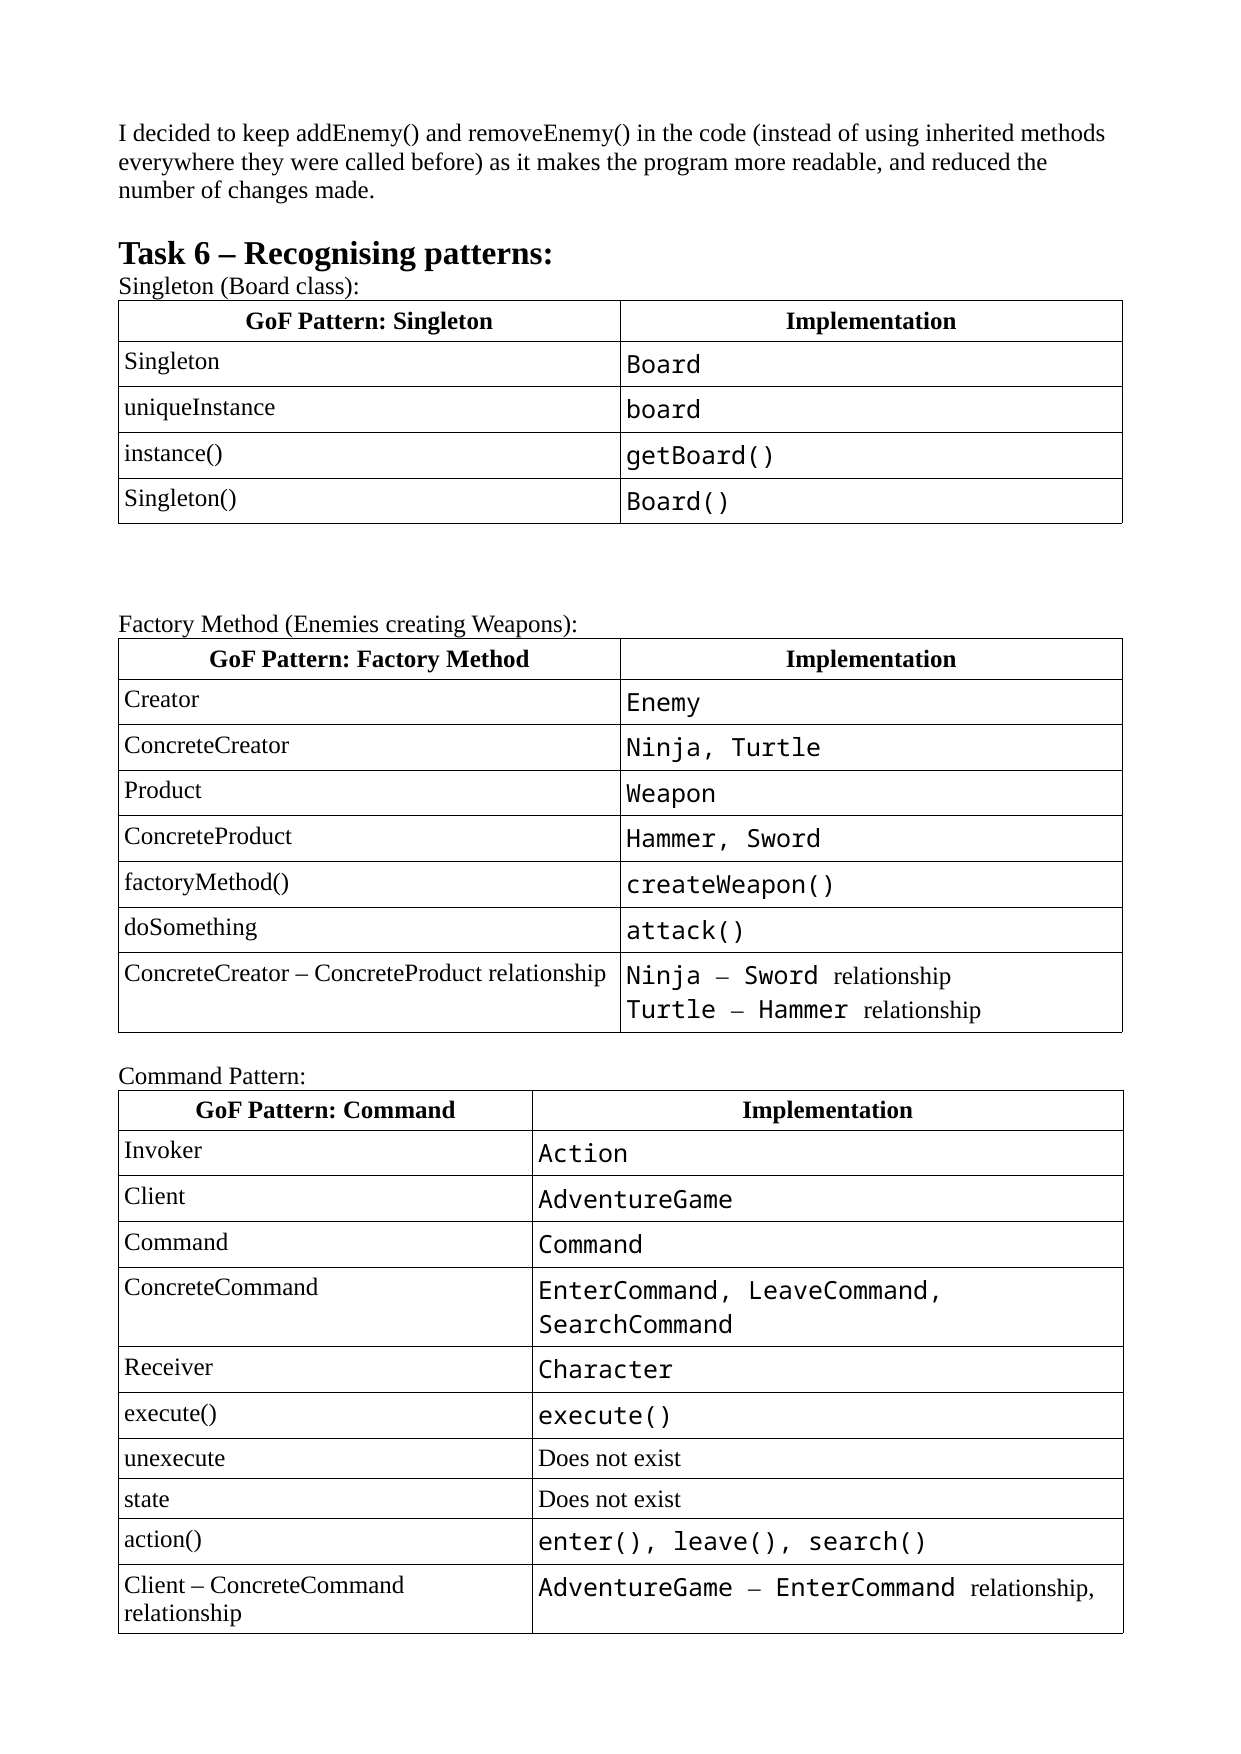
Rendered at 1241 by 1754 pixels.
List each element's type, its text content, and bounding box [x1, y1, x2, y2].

table_cell Product [119, 771, 620, 815]
table_cell Character [533, 1347, 1123, 1392]
table_cell execute() [119, 1393, 532, 1438]
table_cell unexecute [119, 1439, 532, 1478]
table_cell EnterCommand, LeaveCommand, SearchCommand [533, 1268, 1123, 1346]
table_cell Receiver [119, 1347, 532, 1392]
table_cell Client [119, 1176, 532, 1221]
text Command Pattern: [118, 1061, 1122, 1089]
table_cell Singleton() [119, 479, 620, 523]
table_cell ConcreteCreator – ConcreteProduct relationship [119, 953, 620, 1032]
table_cell ConcreteProduct [119, 816, 620, 861]
table_cell Board() [621, 479, 1122, 523]
table_cell Invoker [119, 1131, 532, 1175]
table_header GoF Pattern: Singleton [119, 301, 620, 341]
table_cell ConcreteCommand [119, 1268, 532, 1346]
table_header Implementation [621, 639, 1122, 678]
table_cell Enemy [621, 680, 1122, 724]
text I decided to keep addEnemy() and removeEnemy() in the code (instead of using inherited methods everywhere they were called before) as it makes the program more readable, and reduced the number of changes made. [118, 118, 1122, 204]
table_cell Command [533, 1222, 1123, 1267]
table_cell Does not exist [533, 1479, 1123, 1518]
text Factory Method (Enemies creating Weapons): [118, 609, 1122, 638]
table_cell board [621, 387, 1122, 432]
table_cell Client – ConcreteCommand relationship [119, 1565, 532, 1633]
table_cell Command [119, 1222, 532, 1267]
table_cell doSomething [119, 908, 620, 952]
table_cell Board [621, 342, 1122, 386]
table_cell Does not exist [533, 1439, 1123, 1478]
table_cell Singleton [119, 342, 620, 386]
text Singleton (Board class): [118, 271, 1122, 300]
table_cell getBoard() [621, 433, 1122, 477]
table_cell Creator [119, 680, 620, 724]
table_cell instance() [119, 433, 620, 477]
table_cell AdventureGame – EnterCommand relationship, [533, 1565, 1123, 1633]
table_cell AdventureGame [533, 1176, 1123, 1221]
table_header GoF Pattern: Command [119, 1091, 532, 1130]
table_cell Ninja – Sword relationship Turtle – Hammer relationship [621, 953, 1122, 1032]
text Task 6 – Recognising patterns: [118, 233, 1122, 271]
table_header GoF Pattern: Factory Method [119, 639, 620, 678]
table_cell Ninja, Turtle [621, 725, 1122, 770]
table_cell ConcreteCreator [119, 725, 620, 770]
table_cell Hammer, Sword [621, 816, 1122, 861]
table_cell Action [533, 1131, 1123, 1175]
table_cell action() [119, 1519, 532, 1564]
table_cell attack() [621, 908, 1122, 952]
table_cell execute() [533, 1393, 1123, 1438]
table_cell uniqueInstance [119, 387, 620, 432]
table_header Implementation [533, 1091, 1123, 1130]
table_cell state [119, 1479, 532, 1518]
table_cell enter(), leave(), search() [533, 1519, 1123, 1564]
table_cell createWeapon() [621, 862, 1122, 907]
table_header Implementation [621, 301, 1122, 341]
table_cell Weapon [621, 771, 1122, 815]
table_cell factoryMethod() [119, 862, 620, 907]
